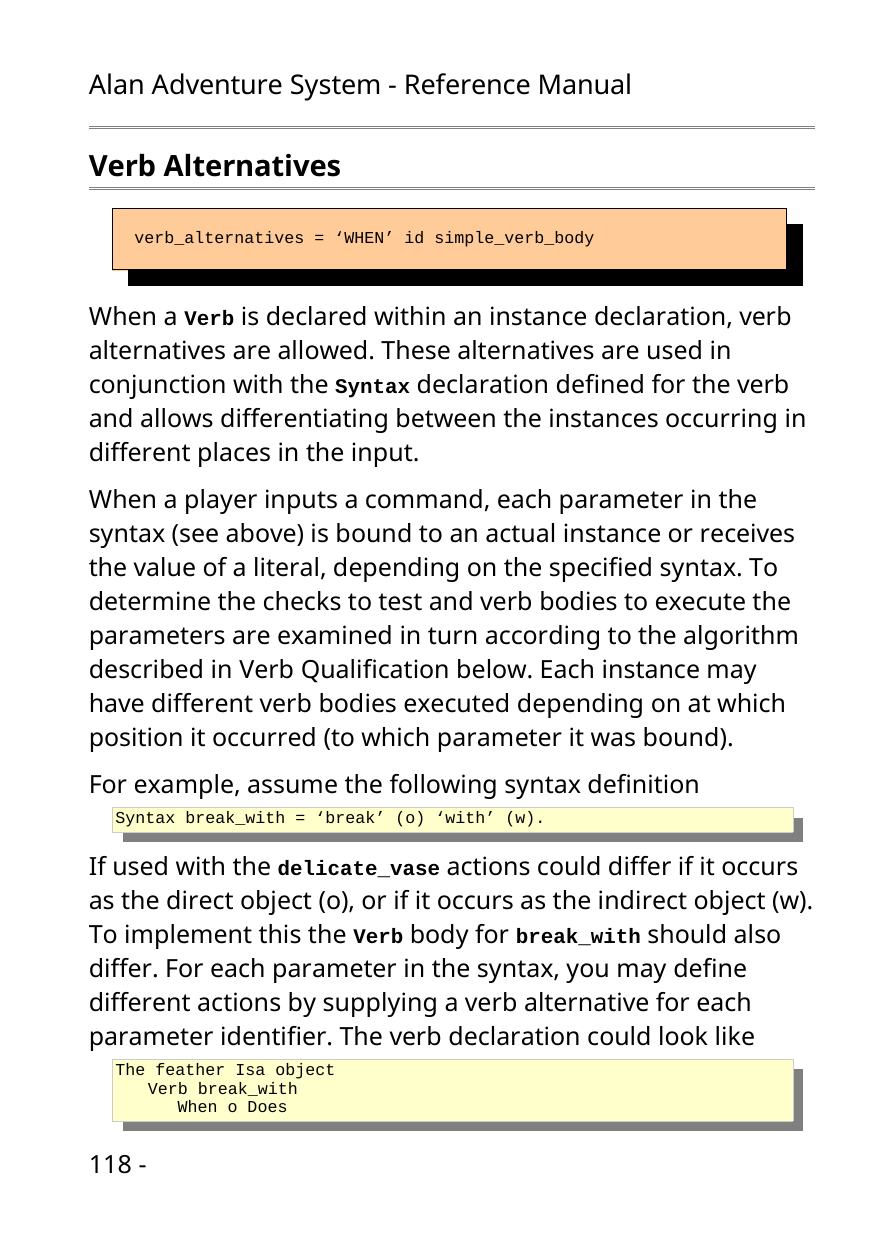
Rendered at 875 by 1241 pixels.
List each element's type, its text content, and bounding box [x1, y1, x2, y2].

subtitle Verb Alternatives [88, 146, 815, 189]
text If used with the delicate_vase actions could differ if it occurs as the direct object (o), or if it occurs as the indirect object (w). To implement this the Verb body for break_with should also differ. For each parameter in the syntax, you may define different ac­tions by supplying a verb alternative for each parameter identifier. The verb declaration could look like [88, 849, 815, 1052]
text verb_alternatives = ‘WHEN’ id simple_verb_body [113, 209, 786, 269]
text When a player inputs a command, each parameter in the syntax (see above) is bound to an actual instance or receives the value of a literal, depending on the specified syntax. To determine the checks to test and verb bodies to execute the parameters are examined in turn according to the algorithm de­scribed in Verb Qualification below. Each instance may have different verb bodies executed depending on at which position it occurred (to which param­eter it was bound). [88, 482, 815, 754]
text The feather Isa object Verb break_with When o Does [113, 1060, 793, 1121]
text For example, assume the following syntax definition [88, 767, 815, 801]
text When a Verb is declared within an instance declaration, verb alternatives are allowed. These alternatives are used in conjunction with the Syntax decla­ration defined for the verb and allows differentiating between the instances occurring in different places in the input. [88, 299, 815, 469]
text Syntax break_with = ‘break’ (o) ‘with’ (w). [113, 808, 793, 832]
